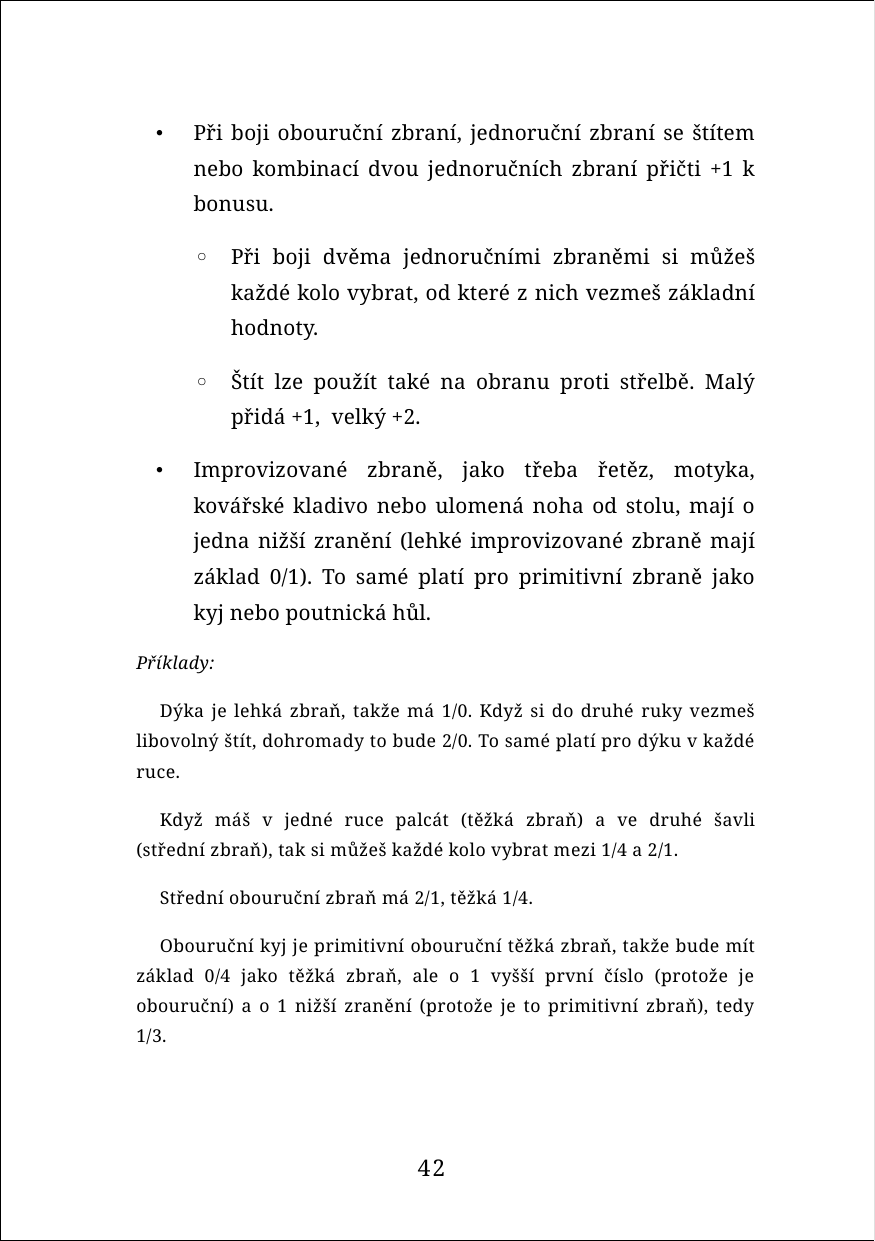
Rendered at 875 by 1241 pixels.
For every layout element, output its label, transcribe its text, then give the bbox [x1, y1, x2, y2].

list Improvizované zbraně, jako třeba řetěz, motyka, kovářské kladivo nebo ulomená noha od stolu, mají o jedna nižší zranění (lehké improvizované zbraně mají základ 0/1). To samé platí pro primitivní zbraně jako kyj nebo poutnická hůl. [156, 456, 756, 626]
text Obouruční kyj je primitivní obouruční těžká zbraň, takže bude mít základ 0/4 jako těžká zbraň, ale o 1 vyšší první číslo (protože je obouruční) a o 1 nižší zranění (protože je to primitivní zbraň), tedy 1/3. [136, 933, 756, 1048]
list Při boji obouruční zbraní, jednoruční zbraní se štítem nebo kombinací dvou jednoručních zbraní přičti +1 k bonusu. [156, 118, 756, 218]
list Štít lze použít také na obranu proti střelbě. Malý přidá +1, velký +2. [193, 367, 756, 431]
text Střední obouruční zbraň má 2/1, těžká 1/4. [136, 885, 756, 909]
list Při boji dvěma jednoručními zbraněmi si můžeš každé kolo vybrat, od které z nich vezmeš základní hodnoty. [193, 242, 756, 342]
text Příklady: [136, 651, 756, 675]
text Dýka je lehká zbraň, takže má 1/0. Když si do druhé ruky vezmeš libovolný štít, dohromady to bude 2/0. To samé platí pro dýku v každé ruce. [136, 699, 756, 783]
text Když máš v jedné ruce palcát (těžká zbraň) a ve druhé šavli (střední zbraň), tak si můžeš každé kolo vybrat mezi 1/4 a 2/1. [136, 807, 756, 861]
